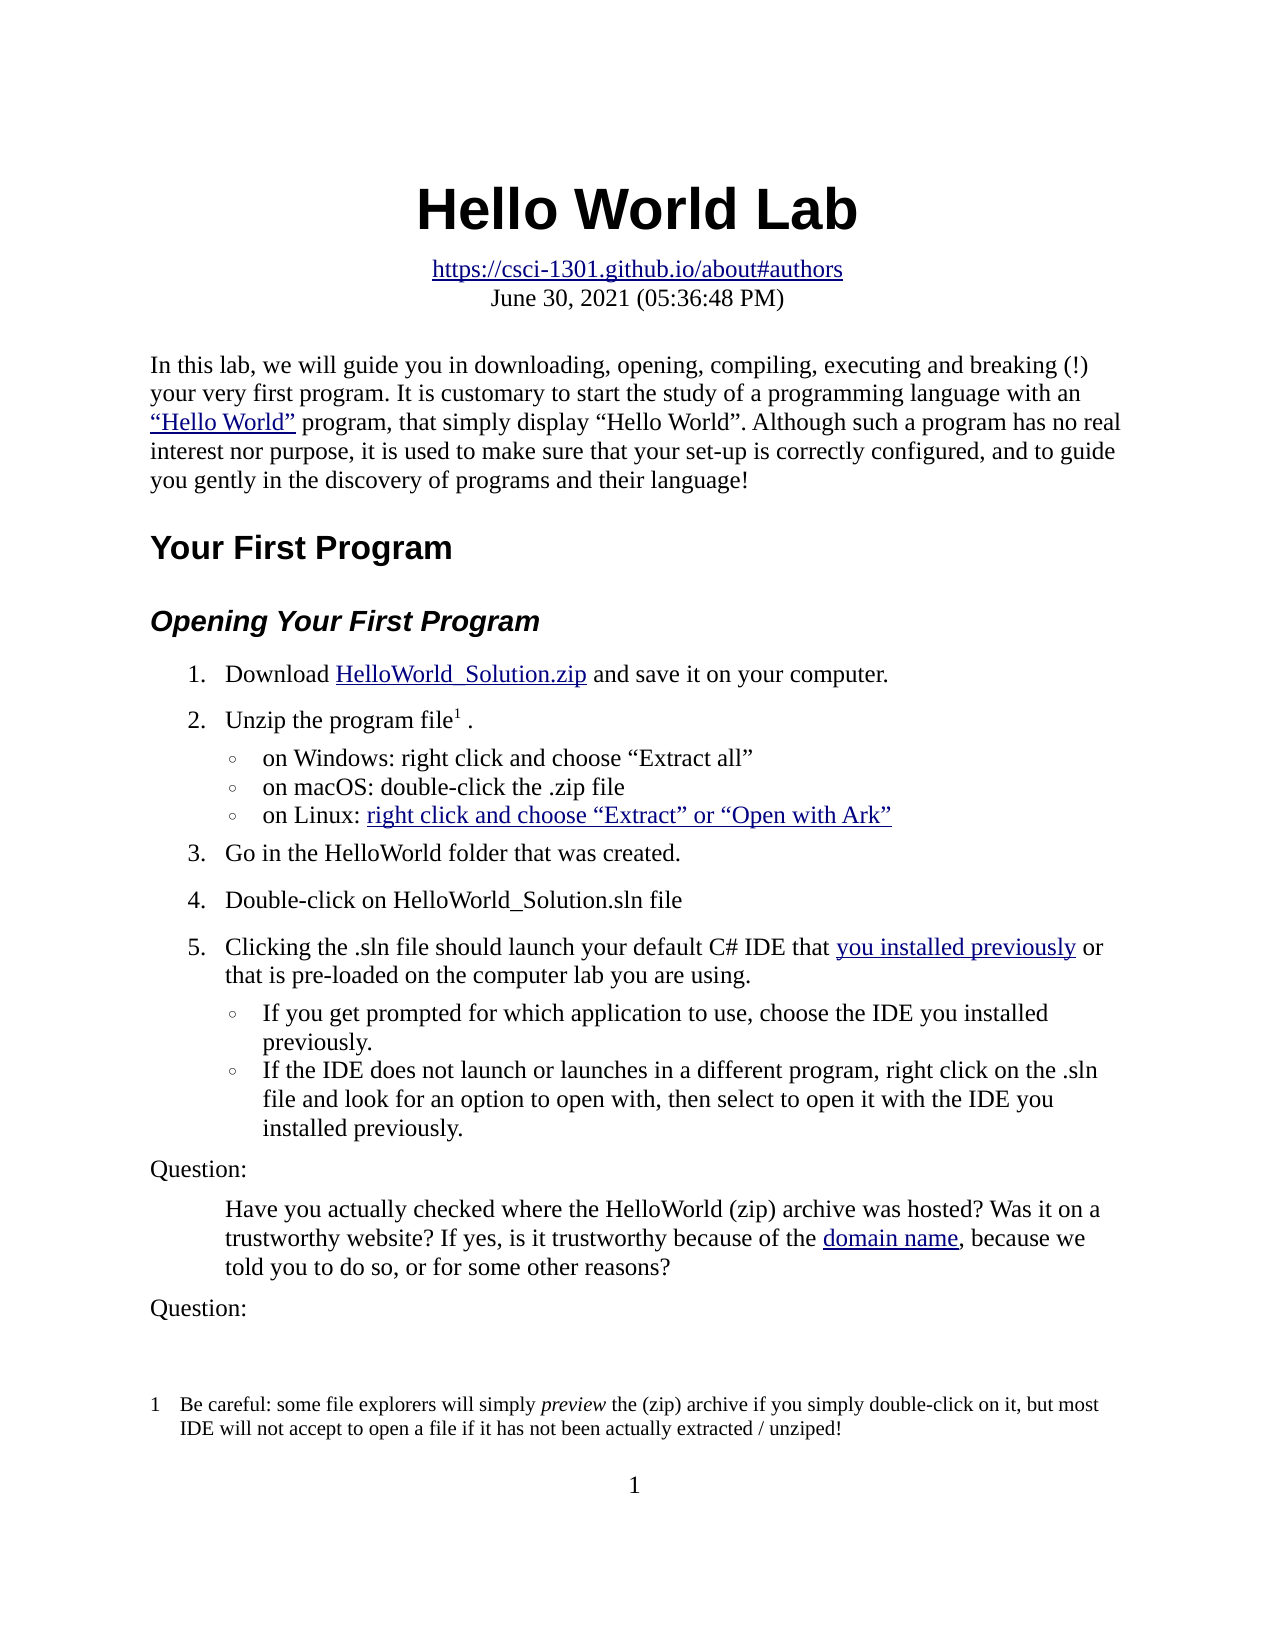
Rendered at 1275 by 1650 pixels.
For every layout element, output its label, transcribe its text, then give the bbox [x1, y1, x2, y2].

title Hello World Lab [150, 175, 1125, 242]
subtitle Your First Program [150, 527, 1125, 566]
subtitle Opening Your First Program [150, 604, 1125, 637]
text Have you actually checked where the HelloWorld (zip) archive was hosted? Was it on a trustworthy website? If yes, is it trustworthy because of the domain name, because we told you to do so, or for some other reasons? [225, 1194, 1125, 1281]
list Clicking the .sln file should launch your default C# IDE that you installed previously or that is pre-loaded on the computer lab you are using. [187, 932, 1125, 989]
list Unzip the program file . [187, 705, 1125, 734]
text In this lab, we will guide you in downloading, opening, compiling, executing and breaking (!) your very first program. It is customary to start the study of a programming language with an “Hello World” program, that simply display “Hello World”. Although such a program has no real interest nor purpose, it is used to make sure that your set-up is correctly configured, and to guide you gently in the discovery of programs and their language! [150, 350, 1125, 493]
list Download HelloWorld_Solution.zip and save it on your computer. [187, 659, 1125, 687]
list on Windows: right click and choose “Extract all” [225, 743, 1125, 772]
text June 30, 2021 (05:36:48 PM) [150, 283, 1125, 312]
list Double-click on HelloWorld_Solution.sln file [187, 885, 1125, 914]
list on macOS: double-click the .zip file [225, 772, 1125, 801]
list on Linux: right click and choose “Extract” or “Open with Ark” [225, 801, 1125, 829]
list If you get prompted for which application to use, choose the IDE you installed previously. [225, 998, 1125, 1056]
list If the IDE does not launch or launches in a different program, right click on the .sln file and look for an option to open with, then select to open it with the IDE you installed previously. [225, 1056, 1125, 1142]
list Be careful: some file explorers will simply preview the (zip) archive if you simply double-click on it, but most IDE will not accept to open a file if it has not been actually extracted / unziped! [150, 1392, 1125, 1440]
list Go in the HelloWorld folder that was created. [187, 838, 1125, 867]
text Question: [150, 1154, 1125, 1182]
text Question: [150, 1293, 1125, 1321]
text https://csci-1301.github.io/about#authors [150, 254, 1125, 283]
